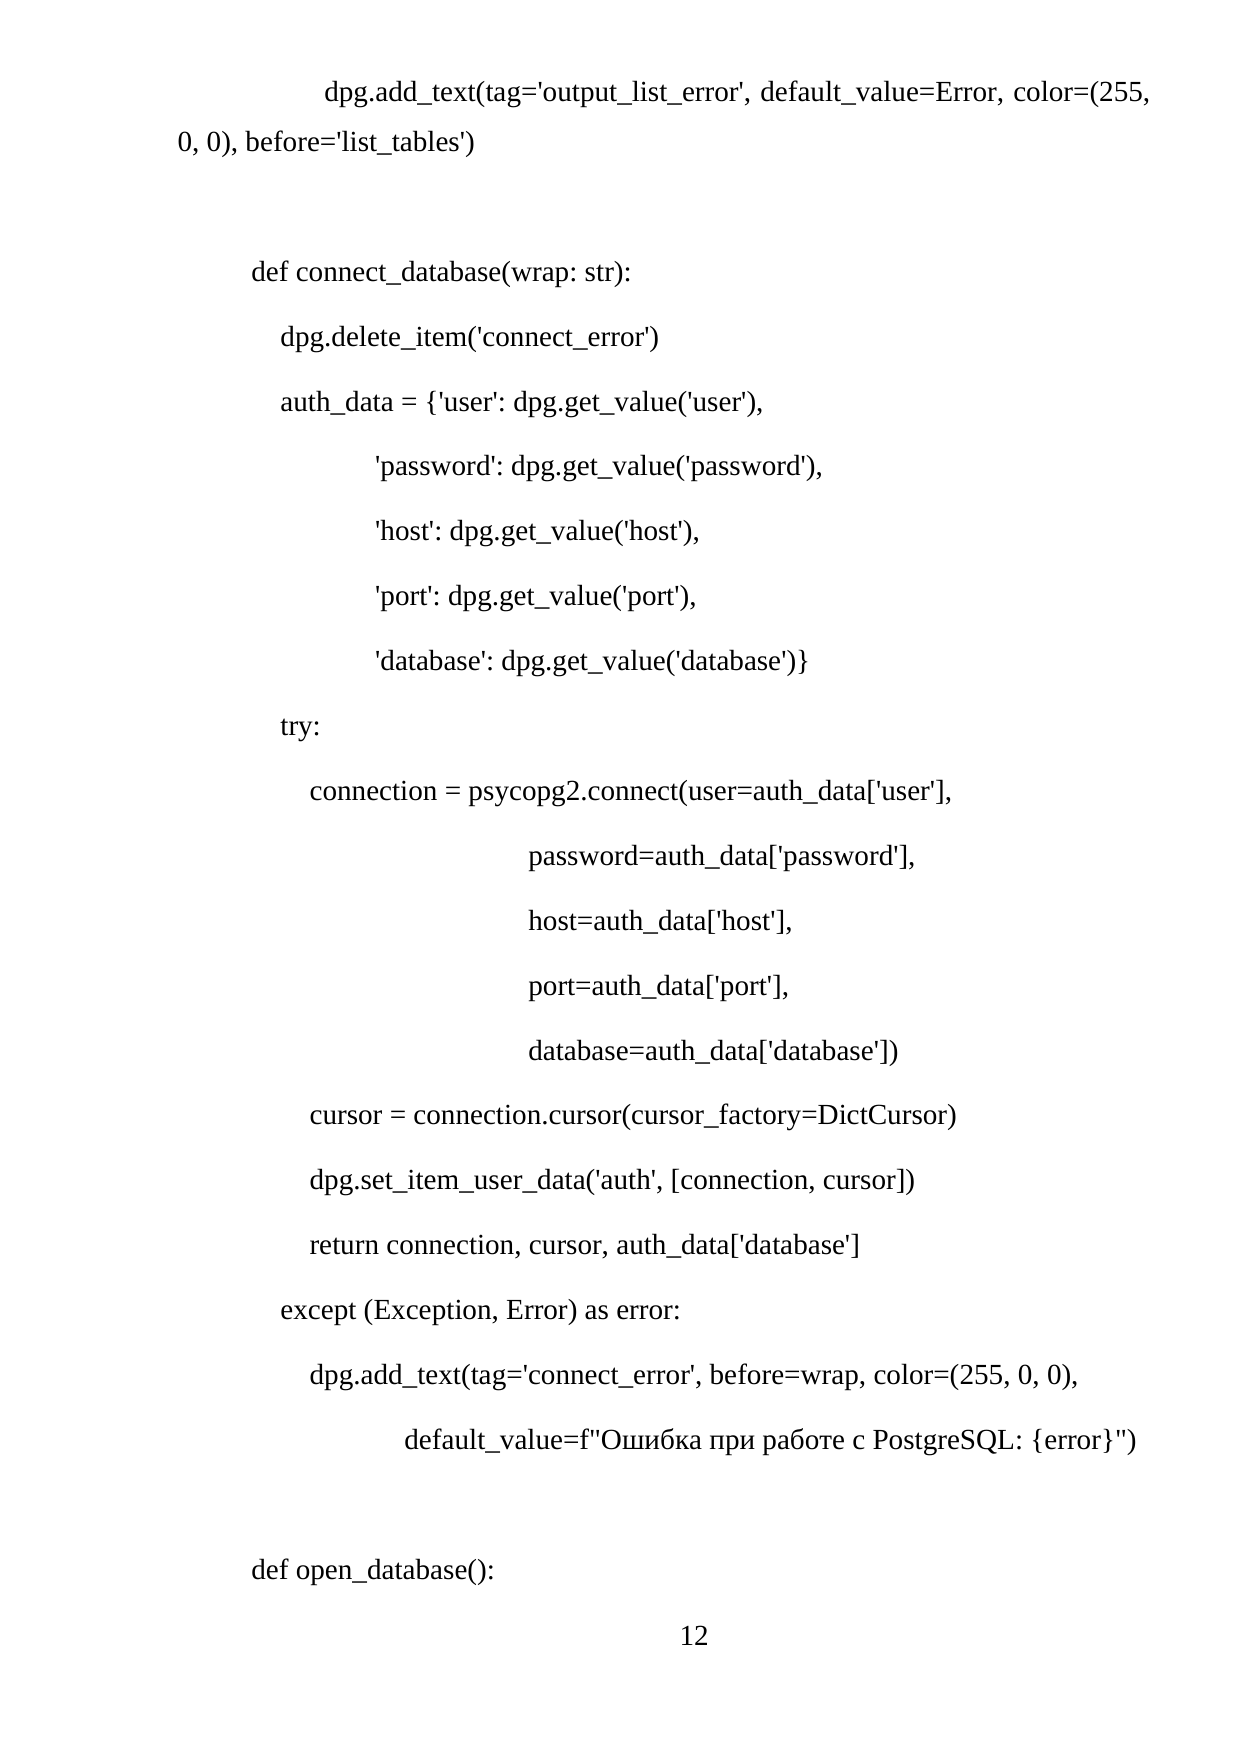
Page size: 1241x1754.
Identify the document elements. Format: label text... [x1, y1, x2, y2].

text 'host': dpg.get_value('host'), [177, 513, 1152, 547]
text dpg.add_text(tag='output_list_error', default_value=Error, color=(255, 0, 0), before='list_tables') [177, 74, 1152, 158]
text cursor = connection.cursor(cursor_factory=DictCursor) [177, 1097, 1152, 1131]
text except (Exception, Error) as error: [177, 1292, 1152, 1326]
text password=auth_data['password'], [177, 838, 1152, 871]
text def connect_database(wrap: str): [177, 254, 1152, 287]
text connection = psycopg2.connect(user=auth_data['user'], [177, 773, 1152, 807]
text 'database': dpg.get_value('database')} [177, 643, 1152, 677]
text dpg.set_item_user_data('auth', [connection, cursor]) [177, 1162, 1152, 1196]
text host=auth_data['host'], [177, 903, 1152, 936]
text auth_data = {'user': dpg.get_value('user'), [177, 384, 1152, 417]
text return connection, cursor, auth_data['database'] [177, 1227, 1152, 1261]
text 'password': dpg.get_value('password'), [177, 448, 1152, 482]
text default_value=f"Ошибка при работе с PostgreSQL: {error}") [177, 1422, 1152, 1456]
text database=auth_data['database']) [177, 1033, 1152, 1066]
text port=auth_data['port'], [177, 968, 1152, 1001]
text try: [177, 708, 1152, 742]
text def open_database(): [177, 1552, 1152, 1585]
text dpg.add_text(tag='connect_error', before=wrap, color=(255, 0, 0), [177, 1357, 1152, 1391]
text dpg.delete_item('connect_error') [177, 319, 1152, 352]
text 'port': dpg.get_value('port'), [177, 578, 1152, 612]
